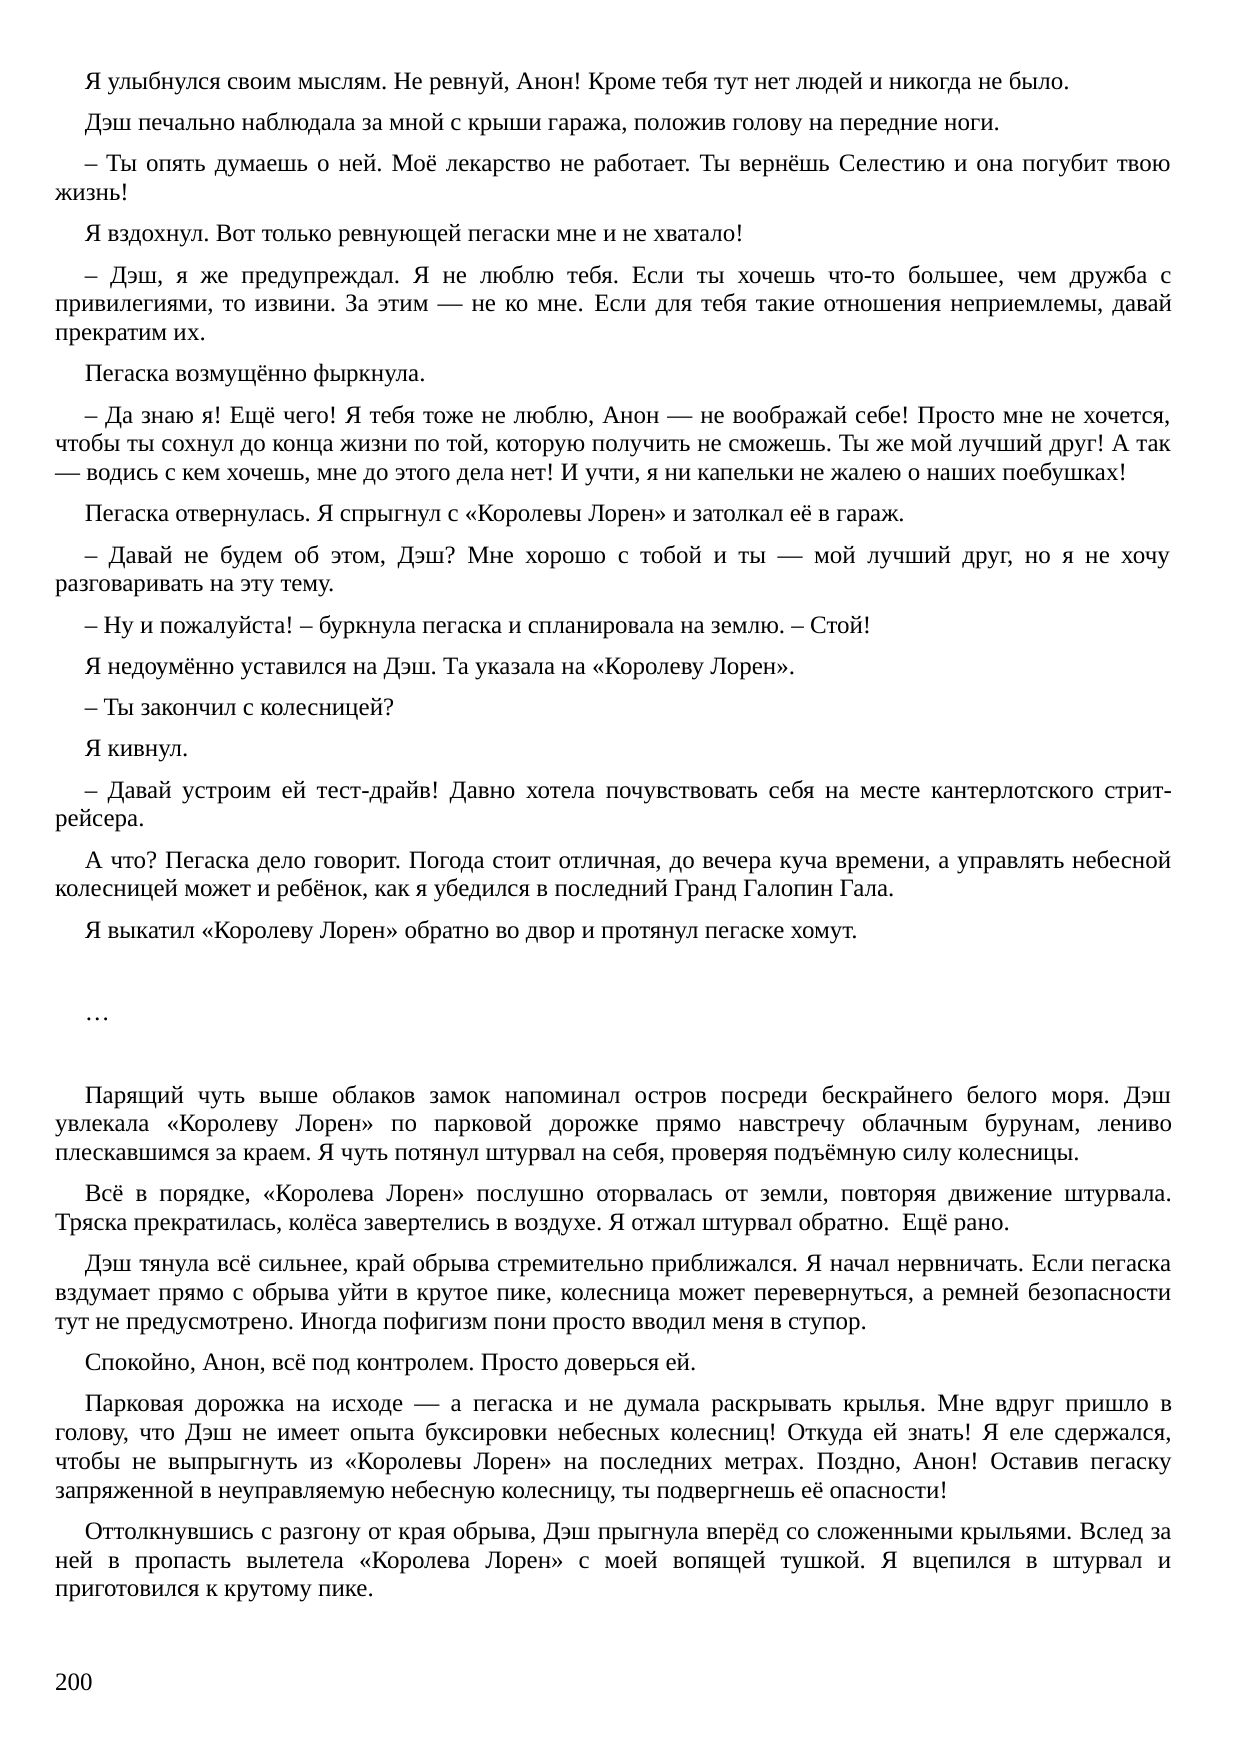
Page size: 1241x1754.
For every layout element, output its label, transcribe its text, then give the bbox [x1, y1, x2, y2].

text – Давай не будем об этом, Дэш? Мне хорошо с тобой и ты — мой лучший друг, но я не хочу разговаривать на эту тему. [55, 540, 1173, 597]
text Всё в порядке, «Королева Лорен» послушно оторвалась от земли, повторяя движение штурвала. Тряска прекратилась, колёса завертелись в воздухе. Я отжал штурвал обратно. Ещё рано. [55, 1178, 1173, 1236]
text Я выкатил «Королеву Лорен» обратно во двор и протянул пегаске хомут. [55, 915, 1173, 943]
text – Давай устроим ей тест-драйв! Давно хотела почувствовать себя на месте кантерлотского стрит-рейсера. [55, 775, 1173, 832]
text Парящий чуть выше облаков замок напоминал остров посреди бескрайнего белого моря. Дэш увлекала «Королеву Лорен» по парковой дорожке прямо навстречу облачным бурунам, лениво плескавшимся за краем. Я чуть потянул штурвал на себя, проверяя подъёмную силу колесницы. [55, 1080, 1173, 1166]
text – Ты закончил с колесницей? [55, 692, 1173, 721]
text Парковая дорожка на исходе — а пегаска и не думала раскрывать крылья. Мне вдруг пришло в голову, что Дэш не имеет опыта буксировки небесных колесниц! Откуда ей знать! Я еле сдержался, чтобы не выпрыгнуть из «Королевы Лорен» на последних метрах. Поздно, Анон! Оставив пегаску запряженной в неуправляемую небесную колесницу, ты подвергнешь её опасности! [55, 1388, 1173, 1503]
text Оттолкнувшись с разгону от края обрыва, Дэш прыгнула вперёд со сложенными крыльями. Вслед за ней в пропасть вылетела «Королева Лорен» с моей вопящей тушкой. Я вцепился в штурвал и приготовился к крутому пике. [55, 1516, 1173, 1602]
text Спокойно, Анон, всё под контролем. Просто доверься ей. [55, 1347, 1173, 1376]
text … [55, 997, 1173, 1026]
text Я недоумённо уставился на Дэш. Та указала на «Королеву Лорен». [55, 651, 1173, 680]
text Дэш печально наблюдала за мной с крыши гаража, положив голову на передние ноги. [55, 107, 1173, 136]
text Я улыбнулся своим мыслям. Не ревнуй, Анон! Кроме тебя тут нет людей и никогда не было. [55, 66, 1173, 95]
text – Ты опять думаешь о ней. Моё лекарство не работает. Ты вернёшь Селестию и она погубит твою жизнь! [55, 148, 1173, 206]
text Я кивнул. [55, 733, 1173, 762]
text Пегаска отвернулась. Я спрыгнул с «Королевы Лорен» и затолкал её в гараж. [55, 498, 1173, 527]
text – Ну и пожалуйста! – буркнула пегаска и спланировала на землю. – Стой! [55, 610, 1173, 638]
text Дэш тянула всё сильнее, край обрыва стремительно приближался. Я начал нервничать. Если пегаска вздумает прямо с обрыва уйти в крутое пике, колесница может перевернуться, а ремней безопасности тут не предусмотрено. Иногда пофигизм пони просто вводил меня в ступор. [55, 1248, 1173, 1335]
text – Да знаю я! Ещё чего! Я тебя тоже не люблю, Анон — не воображай себе! Просто мне не хочется, чтобы ты сохнул до конца жизни по той, которую получить не сможешь. Ты же мой лучший друг! А так — водись с кем хочешь, мне до этого дела нет! И учти, я ни капельки не жалею о наших поебушках! [55, 400, 1173, 486]
text Я вздохнул. Вот только ревнующей пегаски мне и не хватало! [55, 218, 1173, 247]
text Пегаска возмущённо фыркнула. [55, 358, 1173, 387]
text А что? Пегаска дело говорит. Погода стоит отличная, до вечера куча времени, а управлять небесной колесницей может и ребёнок, как я убедился в последний Гранд Галопин Гала. [55, 845, 1173, 902]
text – Дэш, я же предупреждал. Я не люблю тебя. Если ты хочешь что-то большее, чем дружба с привилегиями, то извини. За этим — не ко мне. Если для тебя такие отношения неприемлемы, давай прекратим их. [55, 260, 1173, 346]
